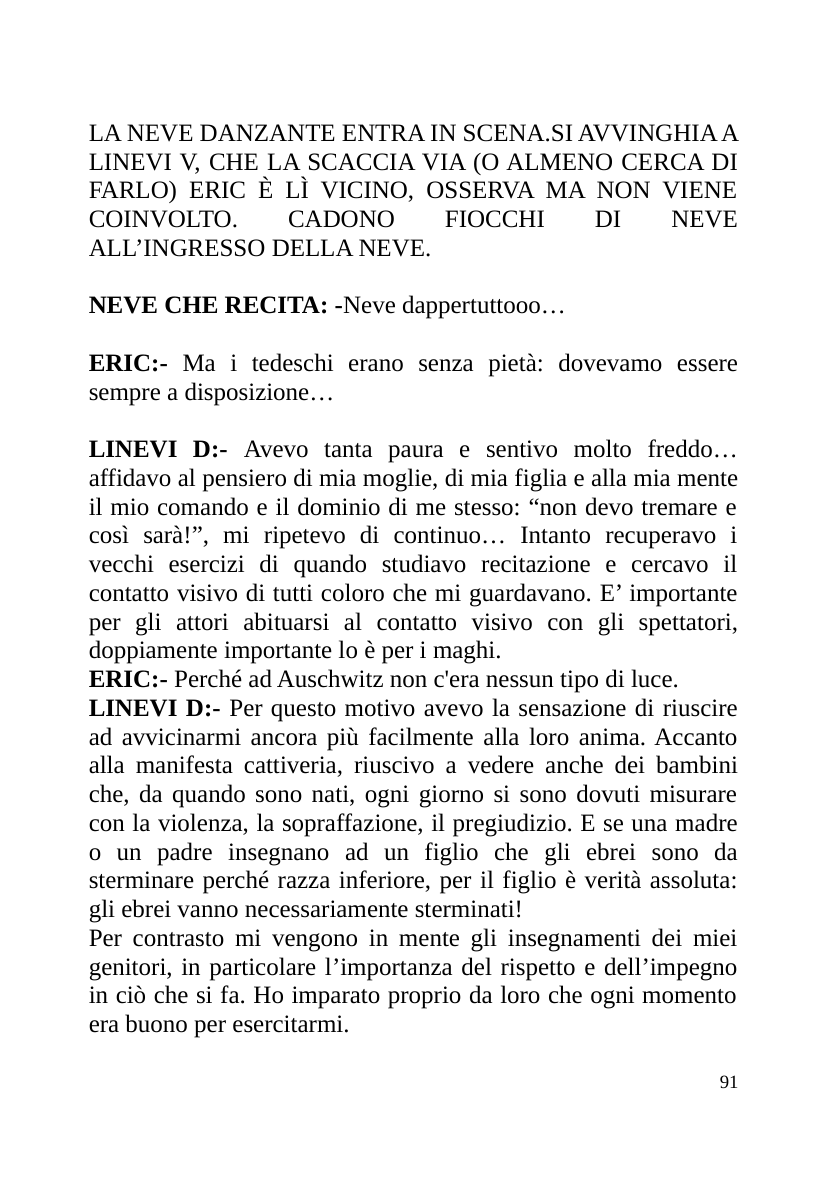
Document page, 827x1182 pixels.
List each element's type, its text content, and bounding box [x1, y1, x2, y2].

text LA NEVE DANZANTE ENTRA IN SCENA.SI AVVINGHIA A LINEVI V, CHE LA SCACCIA VIA (O ALMENO CERCA DI FARLO) ERIC È LÌ VICINO, OSSERVA MA NON VIENE COINVOLTO. CADONO FIOCCHI DI NEVE ALL’INGRESSO DELLA NEVE. [88, 118, 738, 262]
text ERIC:- Ma i tedeschi erano senza pietà: dovevamo essere sempre a disposizione… [88, 348, 738, 406]
text LINEVI D:- Avevo tanta paura e sentivo molto freddo…affidavo al pensiero di mia moglie, di mia figlia e alla mia mente il mio comando e il dominio di me stesso: “non devo tremare e così sarà!”, mi ripetevo di continuo… Intanto recuperavo i vecchi esercizi di quando studiavo recitazione e cercavo il contatto visivo di tutti coloro che mi guardavano. E’ importante per gli attori abituarsi al contatto visivo con gli spettatori, doppiamente importante lo è per i maghi. [88, 434, 738, 664]
text ERIC:- Perché ad Auschwitz non c'era nessun tipo di luce. [88, 664, 738, 693]
text Per contrasto mi vengono in mente gli insegnamenti dei miei genitori, in particolare l’importanza del rispetto e dell’impegno in ciò che si fa. Ho imparato proprio da loro che ogni momento era buono per esercitarmi. [88, 923, 738, 1038]
text NEVE CHE RECITA: -Neve dappertuttooo… [88, 291, 738, 319]
text LINEVI D:- Per questo motivo avevo la sensazione di riuscire ad avvicinarmi ancora più facilmente alla loro anima. Accanto alla manifesta cattiveria, riuscivo a vedere anche dei bambini che, da quando sono nati, ogni giorno si sono dovuti misurare con la violenza, la sopraffazione, il pregiudizio. E se una madre o un padre insegnano ad un figlio che gli ebrei sono da sterminare perché razza inferiore, per il figlio è verità assoluta: gli ebrei vanno necessariamente sterminati! [88, 693, 738, 923]
